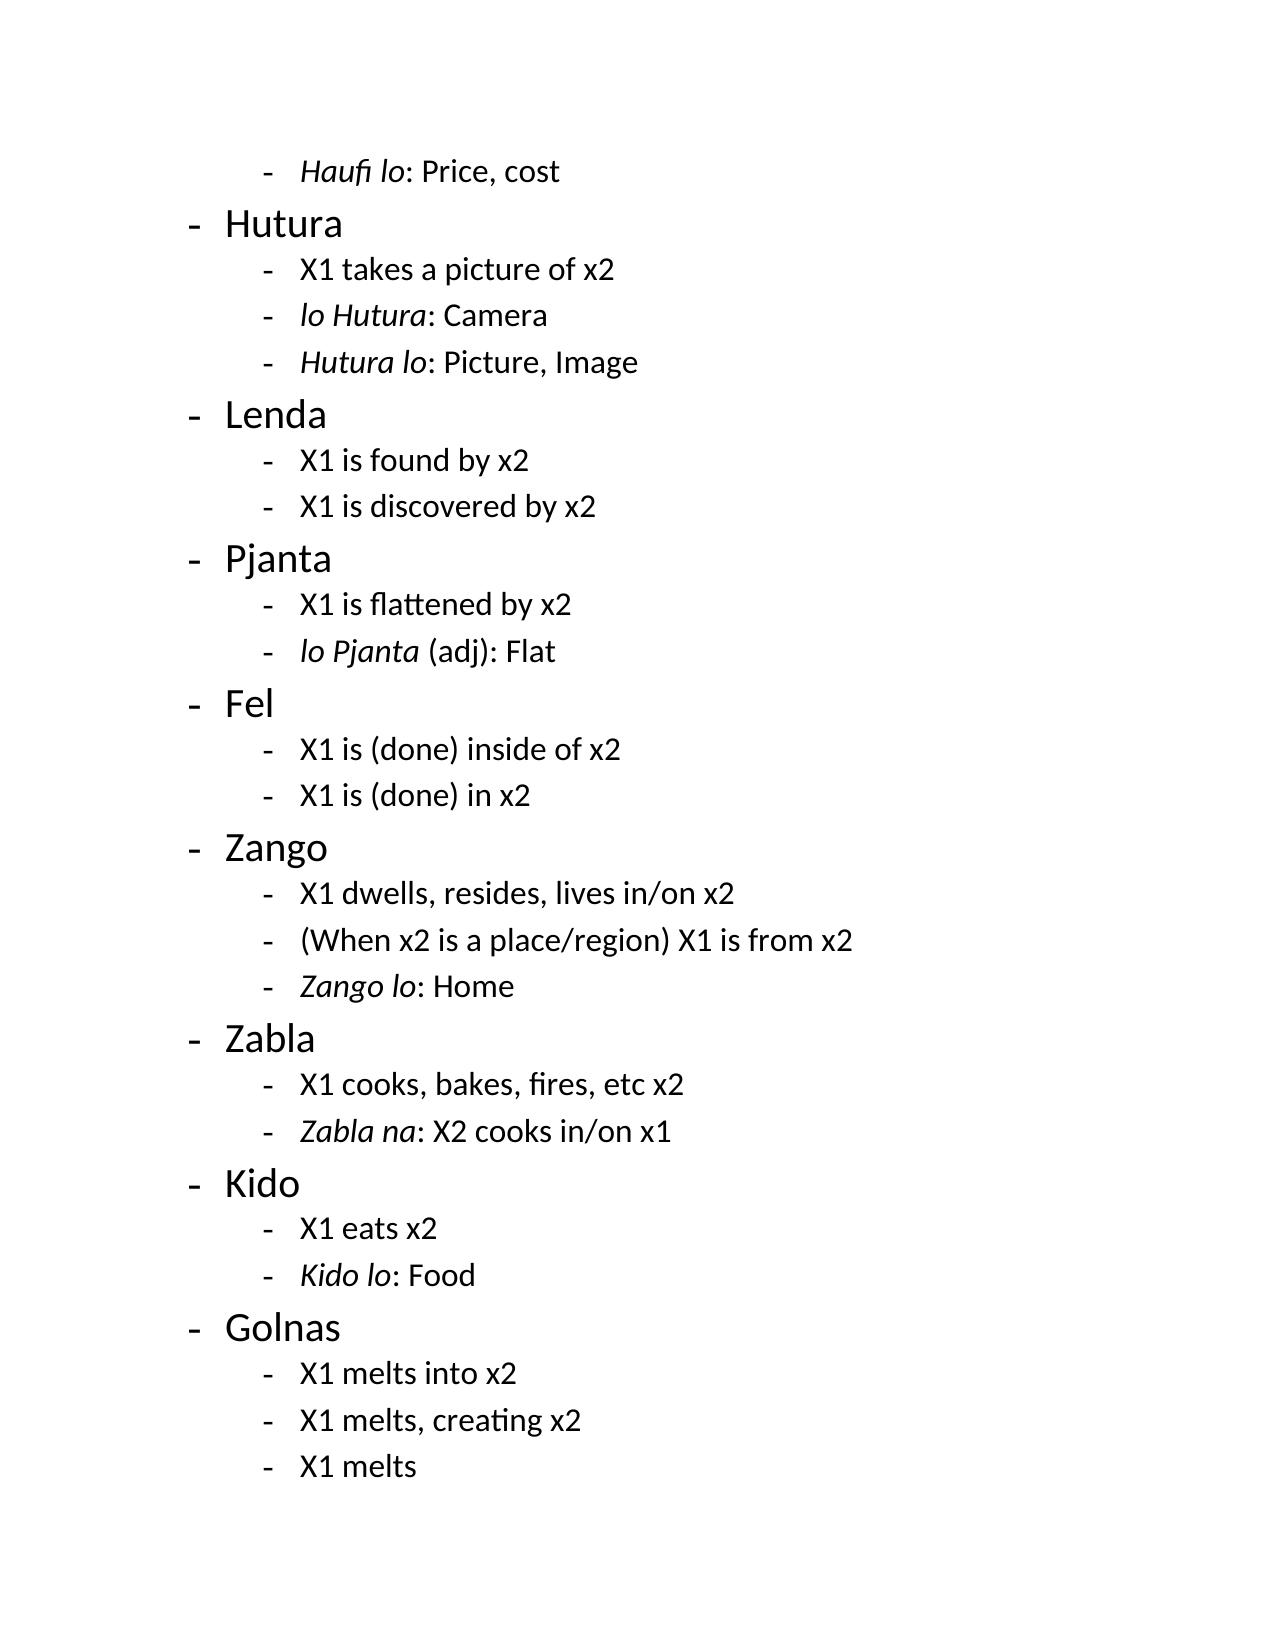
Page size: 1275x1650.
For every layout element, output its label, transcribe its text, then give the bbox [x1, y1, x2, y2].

subtitle Hutura [187, 197, 1125, 248]
list Zabla na: X2 cooks in/on x1 [262, 1110, 1125, 1151]
list X1 melts into x2 [262, 1352, 1125, 1392]
subtitle Zabla [187, 1012, 1125, 1063]
list Hutura lo: Picture, Image [262, 341, 1125, 382]
list X1 is found by x2 [262, 439, 1125, 479]
list Kido lo: Food [262, 1254, 1125, 1295]
subtitle Pjanta [187, 532, 1125, 583]
list X1 is (done) in x2 [262, 774, 1125, 815]
list lo Pjanta (adj): Flat [262, 630, 1125, 671]
list X1 dwells, resides, lives in/on x2 [262, 872, 1125, 913]
list X1 takes a picture of x2 [262, 248, 1125, 288]
subtitle Golnas [187, 1301, 1125, 1352]
subtitle Lenda [187, 388, 1125, 439]
list X1 cooks, bakes, fires, etc x2 [262, 1063, 1125, 1104]
list X1 is flattened by x2 [262, 583, 1125, 624]
list X1 is discovered by x2 [262, 486, 1125, 526]
list X1 eats x2 [262, 1207, 1125, 1248]
list lo Hutura: Camera [262, 294, 1125, 335]
list X1 is (done) inside of x2 [262, 727, 1125, 768]
list Haufi lo: Price, cost [262, 150, 1125, 191]
list X1 melts [262, 1445, 1125, 1486]
list Zango lo: Home [262, 965, 1125, 1006]
subtitle Zango [187, 821, 1125, 872]
list (When x2 is a place/region) X1 is from x2 [262, 919, 1125, 959]
subtitle Kido [187, 1157, 1125, 1207]
subtitle Fel [187, 677, 1125, 727]
list X1 melts, creating x2 [262, 1398, 1125, 1439]
